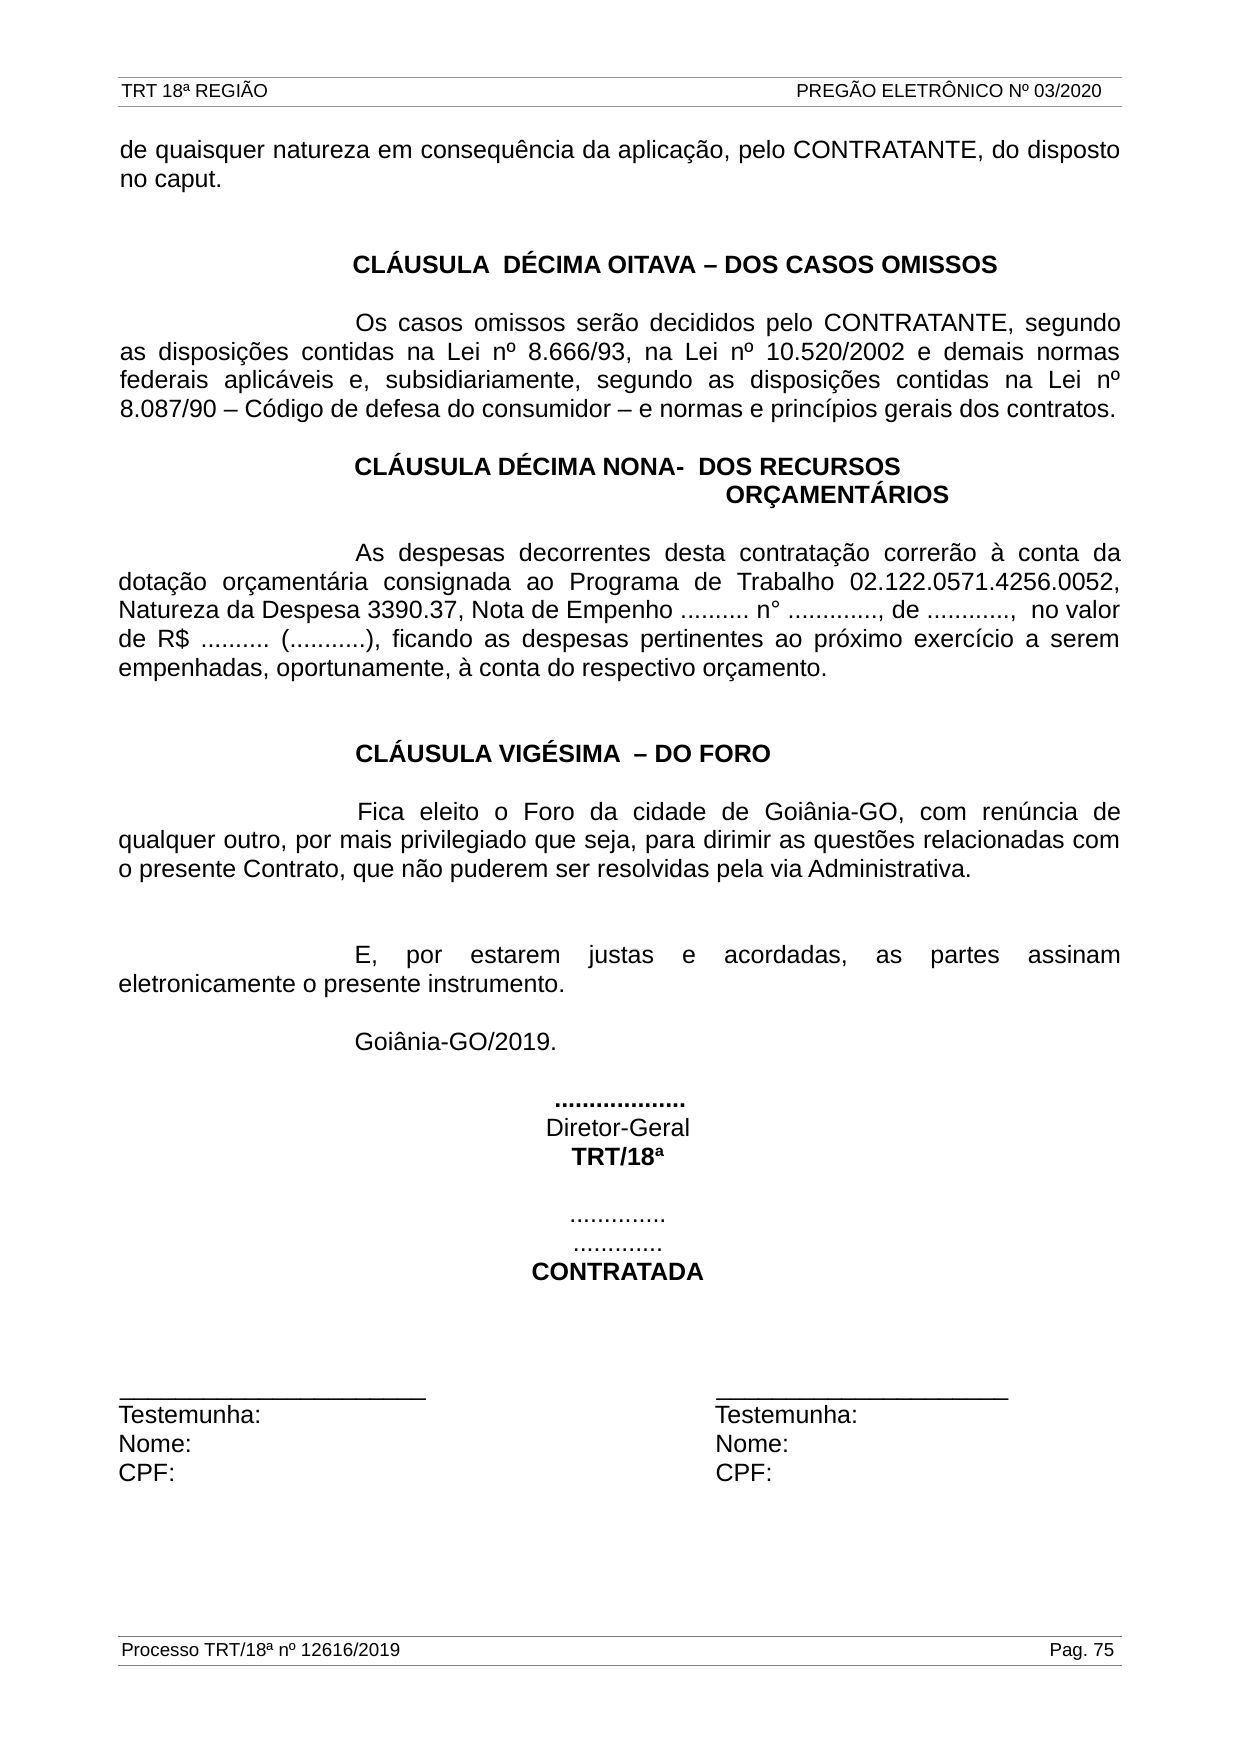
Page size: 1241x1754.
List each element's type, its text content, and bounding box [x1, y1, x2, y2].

text CLÁUSULA DÉCIMA OITAVA – DOS CASOS OMISSOS [118, 251, 1122, 279]
text Diretor-Geral [118, 1113, 1117, 1142]
text CPF: CPF: [118, 1458, 1122, 1487]
text .............. [118, 1199, 1117, 1228]
text E, por estarem justas e acordadas, as partes assinam eletronicamente o presente instrumento. [118, 941, 1122, 998]
text de quaisquer natureza em consequência da aplicação, pelo CONTRATANTE, do disposto no caput. [119, 136, 1122, 193]
text ______________________ _____________________ [120, 1372, 1117, 1401]
text Goiânia-GO/2019. [118, 1027, 1122, 1056]
text Fica eleito o Foro da cidade de Goiânia-GO, com renúncia de qualquer outro, por mais privilegiado que seja, para dirimir as questões relacionadas com o presente Contrato, que não puderem ser resolvidas pela via Administrativa. [118, 797, 1122, 883]
text Os casos omissos serão decididos pelo CONTRATANTE, segundo as disposições contidas na Lei nº 8.666/93, na Lei nº 10.520/2002 e demais normas federais aplicáveis e, subsidiariamente, segundo as disposições contidas na Lei nº 8.087/90 – Código de defesa do consumidor – e normas e princípios gerais dos contratos. [119, 308, 1122, 423]
text CLÁUSULA DÉCIMA NONA- DOS RECURSOS ORÇAMENTÁRIOS [118, 452, 1122, 509]
text CLÁUSULA VIGÉSIMA – DO FORO [118, 739, 1122, 768]
text Testemunha: Testemunha: [118, 1401, 1122, 1429]
text ................... [116, 1084, 1122, 1113]
text As despesas decorrentes desta contratação correrão à conta da dotação orçamentária consignada ao Programa de Trabalho 02.122.0571.4256.0052, Natureza da Despesa 3390.37, Nota de Empenho .......... n° ............., de ............, no valor de R$ .......... (...........), ficando as despesas pertinentes ao próximo exercício a serem empenhadas, oportunamente, à conta do respectivo orçamento. [118, 538, 1122, 682]
text TRT/18ª [118, 1142, 1117, 1171]
text Nome: Nome: [118, 1429, 1122, 1458]
text ............. [118, 1228, 1117, 1257]
text CONTRATADA [118, 1257, 1117, 1286]
